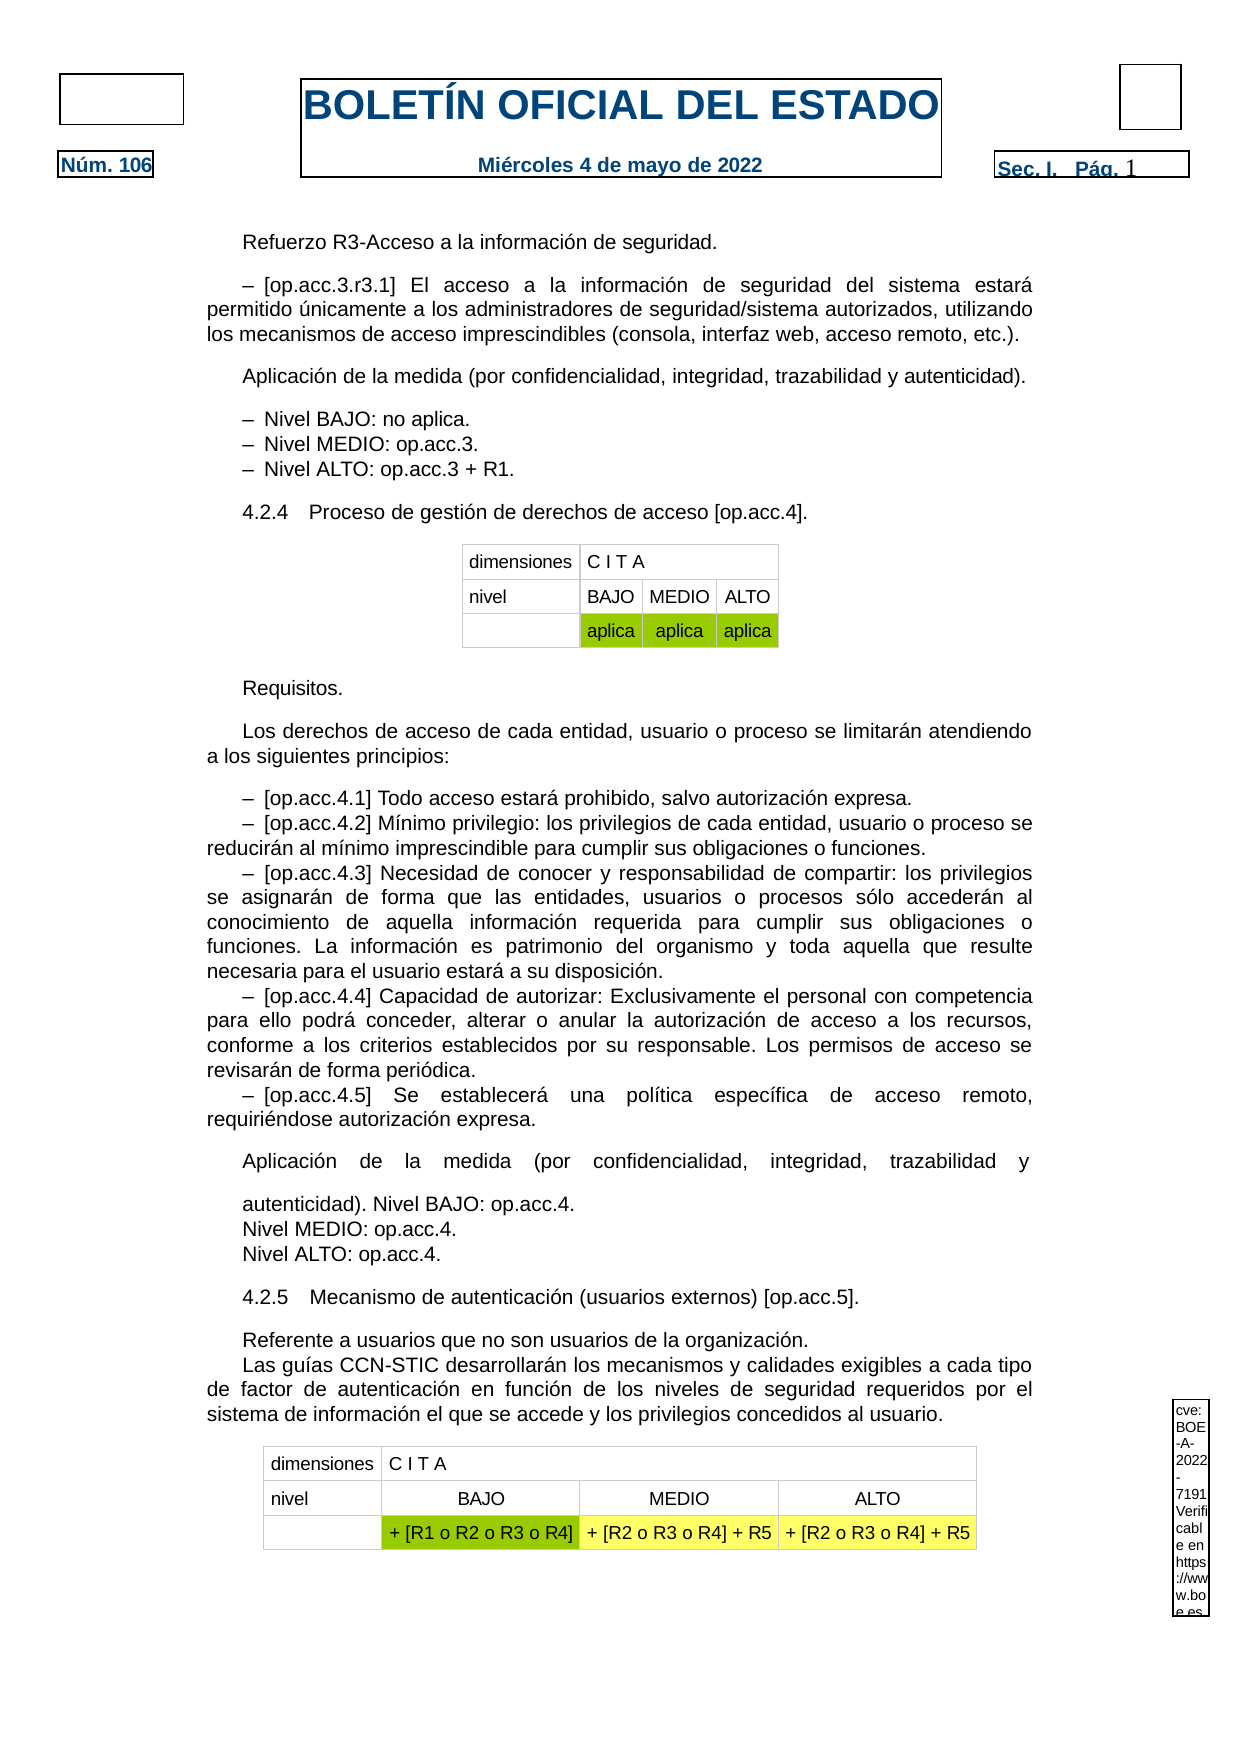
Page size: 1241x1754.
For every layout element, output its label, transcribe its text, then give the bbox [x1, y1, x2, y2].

list [op.acc.4.5] Se establecerá una política específica de acceso remoto, requiriéndose autorización expresa. [207, 1082, 1034, 1131]
text Aplicación de la medida (por confidencialidad, integridad, trazabilidad y autenticidad). [242, 364, 1198, 388]
list Nivel BAJO: no aplica. [242, 407, 1198, 431]
table_cell aplica [643, 614, 716, 647]
text cve: BOE-A-2022-7191 [1176, 1402, 1208, 1502]
table_cell BAJO [382, 1481, 579, 1514]
table_cell aplica [717, 614, 778, 647]
table_cell ALTO [717, 580, 778, 613]
text Aplicación de la medida (por confidencialidad, integridad, trazabilidad y autenticidad). Nivel BAJO: op.acc.4. [242, 1135, 1029, 1220]
table_cell + [R1 o R2 o R3 o R4] [382, 1516, 579, 1549]
list Nivel ALTO: op.acc.3 + R1. [242, 457, 1198, 481]
text Nivel ALTO: op.acc.4. [242, 1242, 1198, 1266]
table_cell nivel [264, 1481, 381, 1514]
table_header C I T A [382, 1447, 976, 1480]
table_cell + [R2 o R3 o R4] + R5 [779, 1516, 976, 1549]
text Requisitos. [242, 676, 1198, 700]
list [op.acc.4.2] Mínimo privilegio: los privilegios de cada entidad, usuario o proceso se reducirán al mínimo imprescindible para cumplir sus obligaciones o funciones. [207, 811, 1034, 859]
table_header C I T A [581, 545, 778, 578]
list [op.acc.3.r3.1] El acceso a la información de seguridad del sistema estará permitido únicamente a los administradores de seguridad/sistema autorizados, utilizando los mecanismos de acceso imprescindibles (consola, interfaz web, acceso remoto, etc.). [207, 273, 1034, 346]
list Mecanismo de autenticación (usuarios externos) [op.acc.5]. Referente a usuarios que no son usuarios de la organización. [242, 1266, 859, 1352]
table_header dimensiones [463, 545, 579, 578]
table_cell [264, 1516, 381, 1549]
text Nivel MEDIO: op.acc.4. [242, 1220, 1198, 1241]
list Nivel MEDIO: op.acc.3. [242, 432, 1198, 456]
table_cell nivel [463, 580, 579, 613]
table_cell MEDIO [580, 1481, 778, 1514]
list [op.acc.4.4] Capacidad de autorizar: Exclusivamente el personal con competencia para ello podrá conceder, alterar o anular la autorización de acceso a los recursos, conforme a los criterios establecidos por su responsable. Los permisos de acceso se revisarán de forma periódica. [207, 984, 1034, 1081]
list [op.acc.4.3] Necesidad de conocer y responsabilidad de compartir: los privilegios se asignarán de forma que las entidades, usuarios o procesos sólo accederán al conocimiento de aquella información requerida para cumplir sus obligaciones o funciones. La información es patrimonio del organismo y toda aquella que resulte necesaria para el usuario estará a su disposición. [207, 860, 1034, 983]
text Las guías CCN-STIC desarrollarán los mecanismos y calidades exigibles a cada tipo de factor de autenticación en función de los niveles de seguridad requeridos por el sistema de información el que se accede y los privilegios concedidos al usuario. [207, 1353, 1034, 1426]
list [op.acc.4.1] Todo acceso estará prohibido, salvo autorización expresa. [242, 786, 1198, 810]
text Los derechos de acceso de cada entidad, usuario o proceso se limitarán atendiendo a los siguientes principios: [207, 719, 1034, 767]
table_cell MEDIO [643, 580, 716, 613]
table_cell BAJO [581, 580, 642, 613]
table_cell aplica [581, 614, 642, 647]
table_cell + [R2 o R3 o R4] + R5 [580, 1516, 778, 1549]
text Verificable en https://www.boe.es [1176, 1503, 1208, 1615]
table_cell ALTO [779, 1481, 976, 1514]
text Refuerzo R3-Acceso a la información de seguridad. [242, 230, 1198, 254]
table_header dimensiones [264, 1447, 381, 1480]
table_cell [463, 614, 579, 647]
list Proceso de gestión de derechos de acceso [op.acc.4]. [242, 500, 1198, 524]
